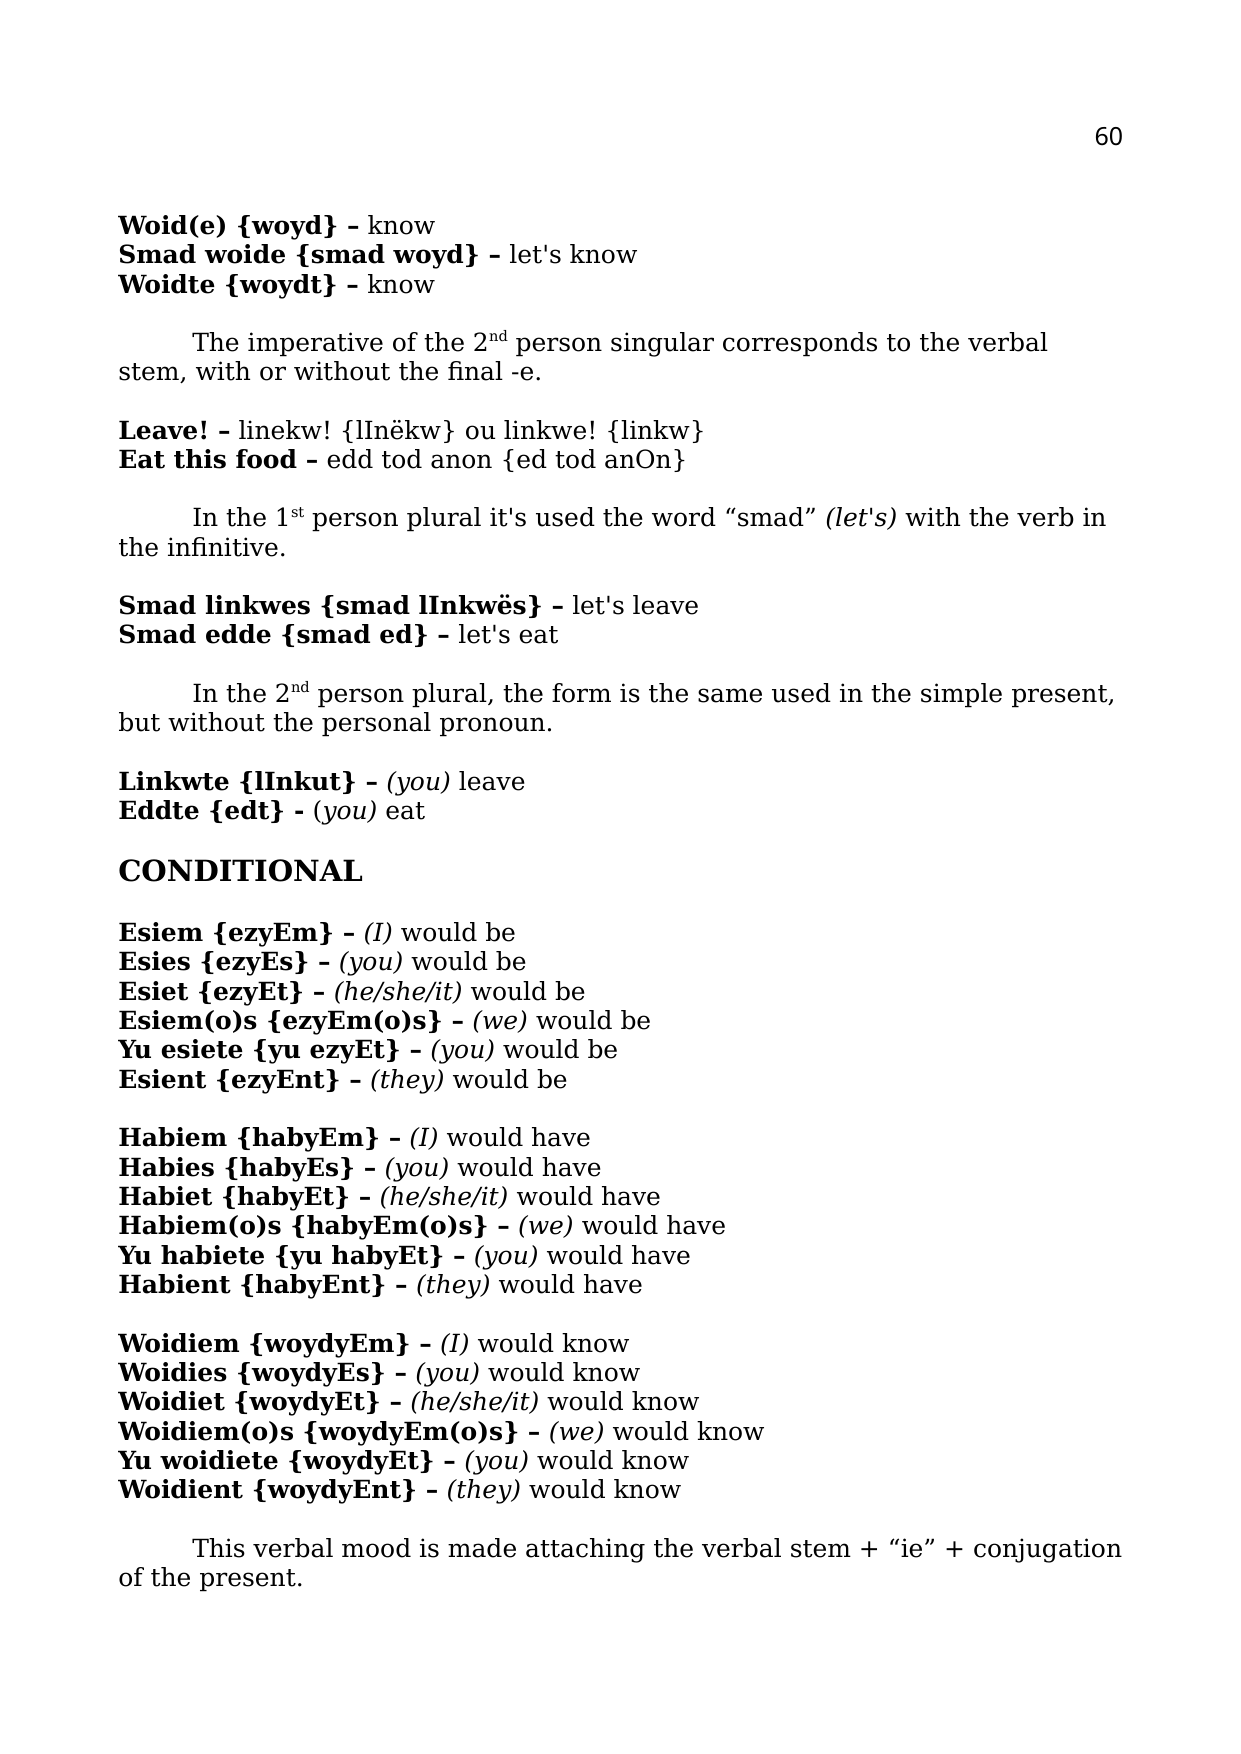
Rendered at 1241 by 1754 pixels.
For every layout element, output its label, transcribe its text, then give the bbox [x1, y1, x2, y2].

text Leave! – linekw! {lInëkw} ou linkwe! {linkw} [118, 416, 1123, 445]
text Esiet {ezyEt} – (he/she/it) would be [118, 977, 1123, 1006]
text This verbal mood is made attaching the verbal stem + “ie” + conjugation of the present. [118, 1534, 1123, 1592]
text Smad woide {smad woyd} – let's know [118, 240, 1123, 269]
text Woidient {woydyEnt} – (they) would know [118, 1476, 1123, 1505]
text Woidiem(o)s {woydyEm(o)s} – (we) would know [118, 1417, 1123, 1446]
text Woidiem {woydyEm} – (I) would know [118, 1329, 1123, 1358]
text Habient {habyEnt} – (they) would have [118, 1270, 1123, 1299]
text Esies {ezyEs} – (you) would be [118, 947, 1123, 977]
text In the 2nd person plural, the form is the same used in the simple present, but without the personal pronoun. [118, 679, 1123, 737]
text Eat this food – edd tod anon {ed tod anOn} [118, 445, 1123, 474]
text Yu woidiete {woydyEt} – (you) would know [118, 1446, 1123, 1476]
text Woidte {woydt} – know [118, 269, 1123, 299]
text Esient {ezyEnt} – (they) would be [118, 1065, 1123, 1094]
text The imperative of the 2nd person singular corresponds to the verbal stem, with or without the final -e. [118, 328, 1123, 386]
text Linkwte {lInkut} – (you) leave [118, 766, 1123, 796]
text Habiem {habyEm} – (I) would have [118, 1123, 1123, 1153]
text Smad edde {smad ed} – let's eat [118, 620, 1123, 650]
text Esiem {ezyEm} – (I) would be [118, 918, 1123, 947]
text Esiem(o)s {ezyEm(o)s} – (we) would be [118, 1006, 1123, 1035]
text In the 1st person plural it's used the word “smad” (let's) with the verb in the infinitive. [118, 503, 1123, 562]
text Smad linkwes {smad lInkwës} – let's leave [118, 591, 1123, 620]
text Habiet {habyEt} – (he/she/it) would have [118, 1182, 1123, 1211]
text Yu habiete {yu habyEt} – (you) would have [118, 1241, 1123, 1270]
text Woidiet {woydyEt} – (he/she/it) would know [118, 1387, 1123, 1417]
text Habiem(o)s {habyEm(o)s} – (we) would have [118, 1211, 1123, 1241]
text Yu esiete {yu ezyEt} – (you) would be [118, 1035, 1123, 1065]
text Woidies {woydyEs} – (you) would know [118, 1358, 1123, 1387]
text Eddte {edt} - (you) eat [118, 796, 1123, 825]
text Habies {habyEs} – (you) would have [118, 1153, 1123, 1182]
text Woid(e) {woyd} – know [118, 211, 1123, 240]
subtitle CONDITIONAL [118, 854, 1123, 889]
